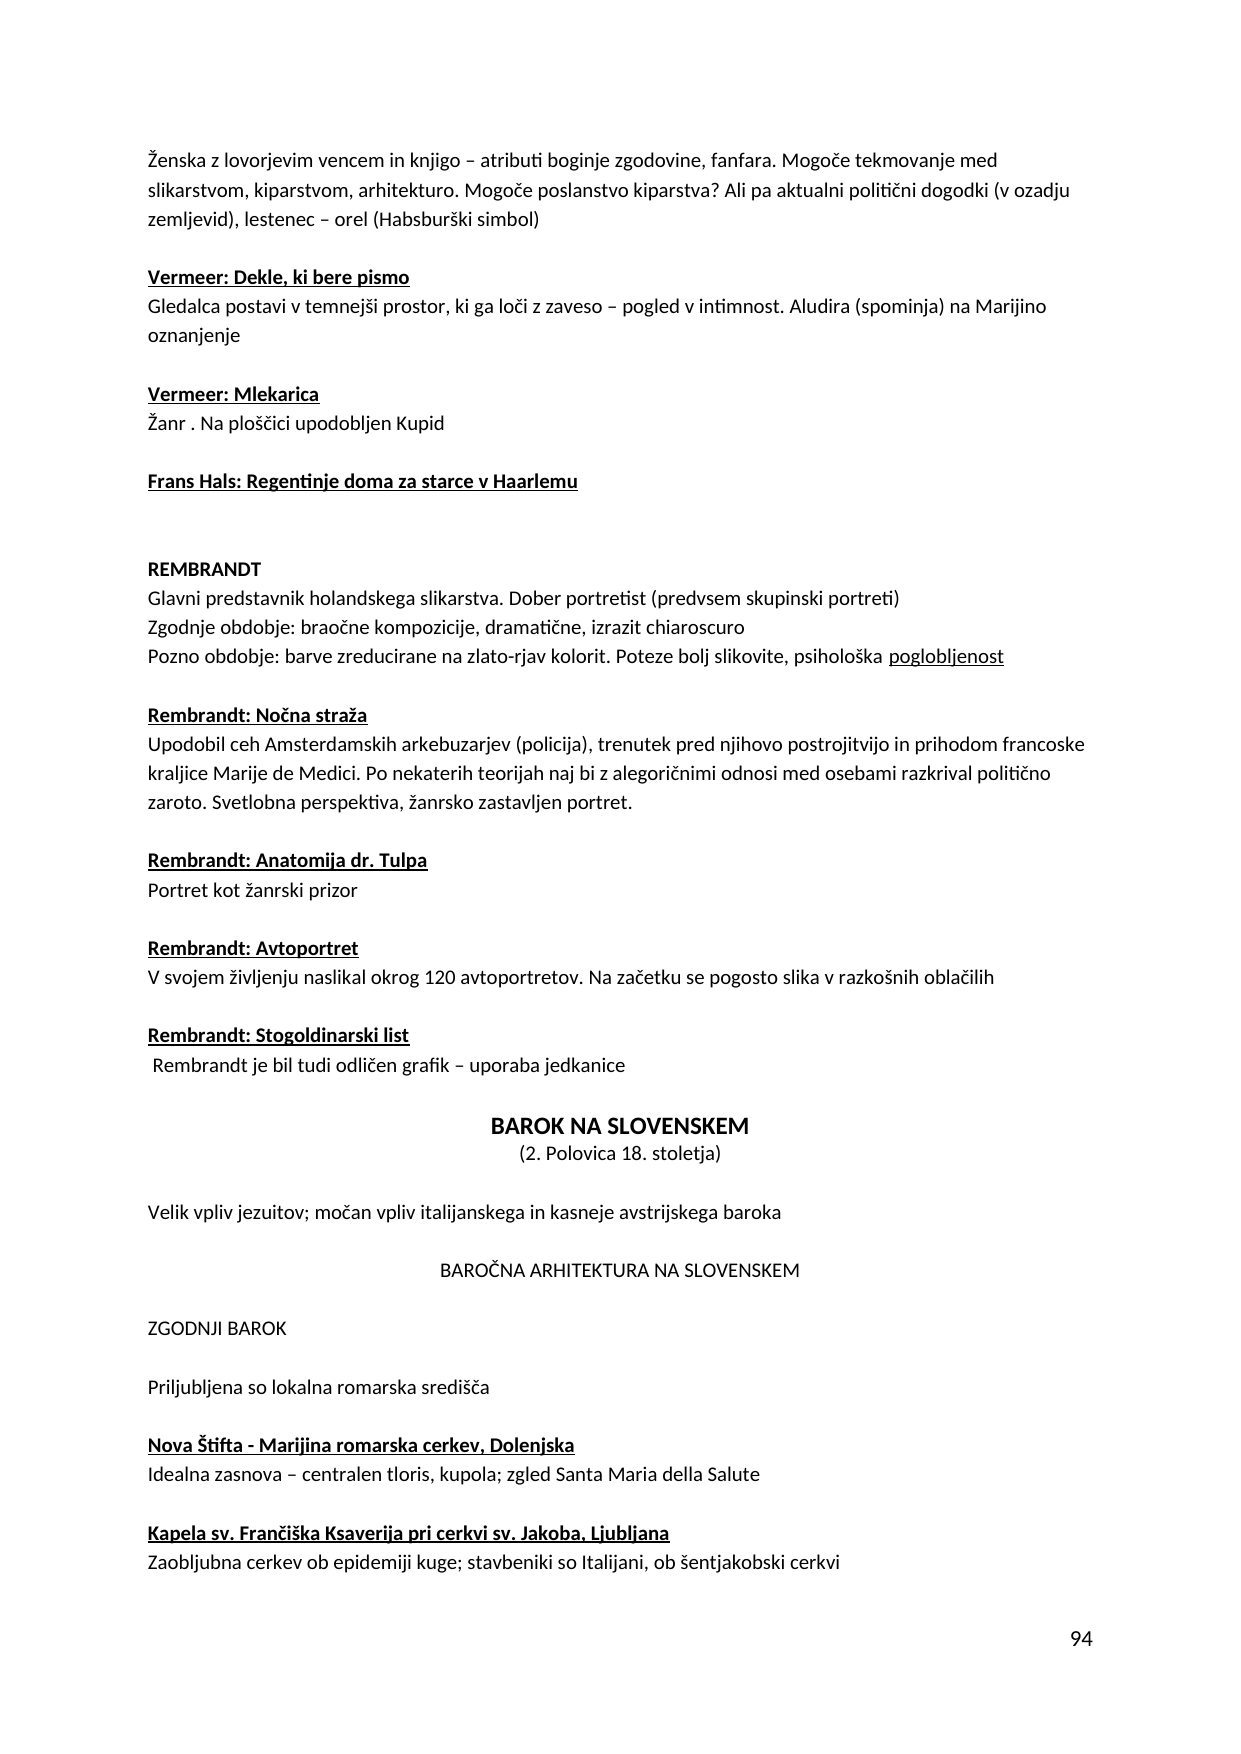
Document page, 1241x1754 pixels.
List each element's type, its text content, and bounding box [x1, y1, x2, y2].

text Priljubljena so lokalna romarska središča [148, 1374, 1093, 1399]
text Rembrandt: Stogoldinarski list [148, 1023, 1093, 1048]
text Rembrandt: Anatomija dr. Tulpa [148, 848, 1093, 873]
text Rembrandt: Nočna straža [148, 702, 1093, 727]
text Gledalca postavi v temnejši prostor, ki ga loči z zaveso – pogled v intimnost. Aludira (spominja) na Marijino oznanjenje [148, 293, 1093, 348]
text V svojem življenju naslikal okrog 120 avtoportretov. Na začetku se pogosto slika v razkošnih oblačilih [148, 964, 1093, 990]
text Rembrandt je bil tudi odličen grafik – uporaba jedkanice [148, 1052, 1093, 1077]
subtitle BAROK NA SLOVENSKEM [148, 1110, 1093, 1141]
text Velik vpliv jezuitov; močan vpliv italijanskega in kasneje avstrijskega baroka [148, 1199, 1093, 1224]
text Zaobljubna cerkev ob epidemiji kuge; stavbeniki so Italijani, ob šentjakobski cerkvi [148, 1549, 1093, 1574]
text Vermeer: Dekle, ki bere pismo [148, 264, 1093, 290]
text Rembrandt: Avtoportret [148, 935, 1093, 961]
text Pozno obdobje: barve zreducirane na zlato-rjav kolorit. Poteze bolj slikovite, psihološka poglobljenost [148, 643, 1093, 669]
text Portret kot žanrski prizor [148, 877, 1093, 902]
text ZGODNJI BAROK [148, 1316, 1093, 1341]
text Kapela sv. Frančiška Ksaverija pri cerkvi sv. Jakoba, Ljubljana [148, 1520, 1093, 1545]
text BAROČNA ARHITEKTURA NA SLOVENSKEM [148, 1257, 1093, 1283]
text Nova Štifta - Marijina romarska cerkev, Dolenjska [148, 1432, 1093, 1458]
text Frans Hals: Regentinje doma za starce v Haarlemu [148, 468, 1093, 494]
text (2. Polovica 18. stoletja) [148, 1141, 1093, 1166]
text Žanr . Na ploščici upodobljen Kupid [148, 410, 1093, 436]
text REMBRANDT [148, 556, 1093, 581]
text Vermeer: Mlekarica [148, 381, 1093, 406]
text Ženska z lovorjevim vencem in knjigo – atributi boginje zgodovine, fanfara. Mogoče tekmovanje med slikarstvom, kiparstvom, arhitekturo. Mogoče poslanstvo kiparstva? Ali pa aktualni politični dogodki (v ozadju zemljevid), lestenec – orel (Habsburški simbol) [148, 148, 1093, 231]
text Zgodnje obdobje: braočne kompozicije, dramatične, izrazit chiaroscuro [148, 614, 1093, 640]
text Upodobil ceh Amsterdamskih arkebuzarjev (policija), trenutek pred njihovo postrojitvijo in prihodom francoske kraljice Marije de Medici. Po nekaterih teorijah naj bi z alegoričnimi odnosi med osebami razkrival politično zaroto. Svetlobna perspektiva, žanrsko zastavljen portret. [148, 731, 1093, 815]
text Glavni predstavnik holandskega slikarstva. Dober portretist (predvsem skupinski portreti) [148, 585, 1093, 611]
text Idealna zasnova – centralen tloris, kupola; zgled Santa Maria della Salute [148, 1461, 1093, 1487]
